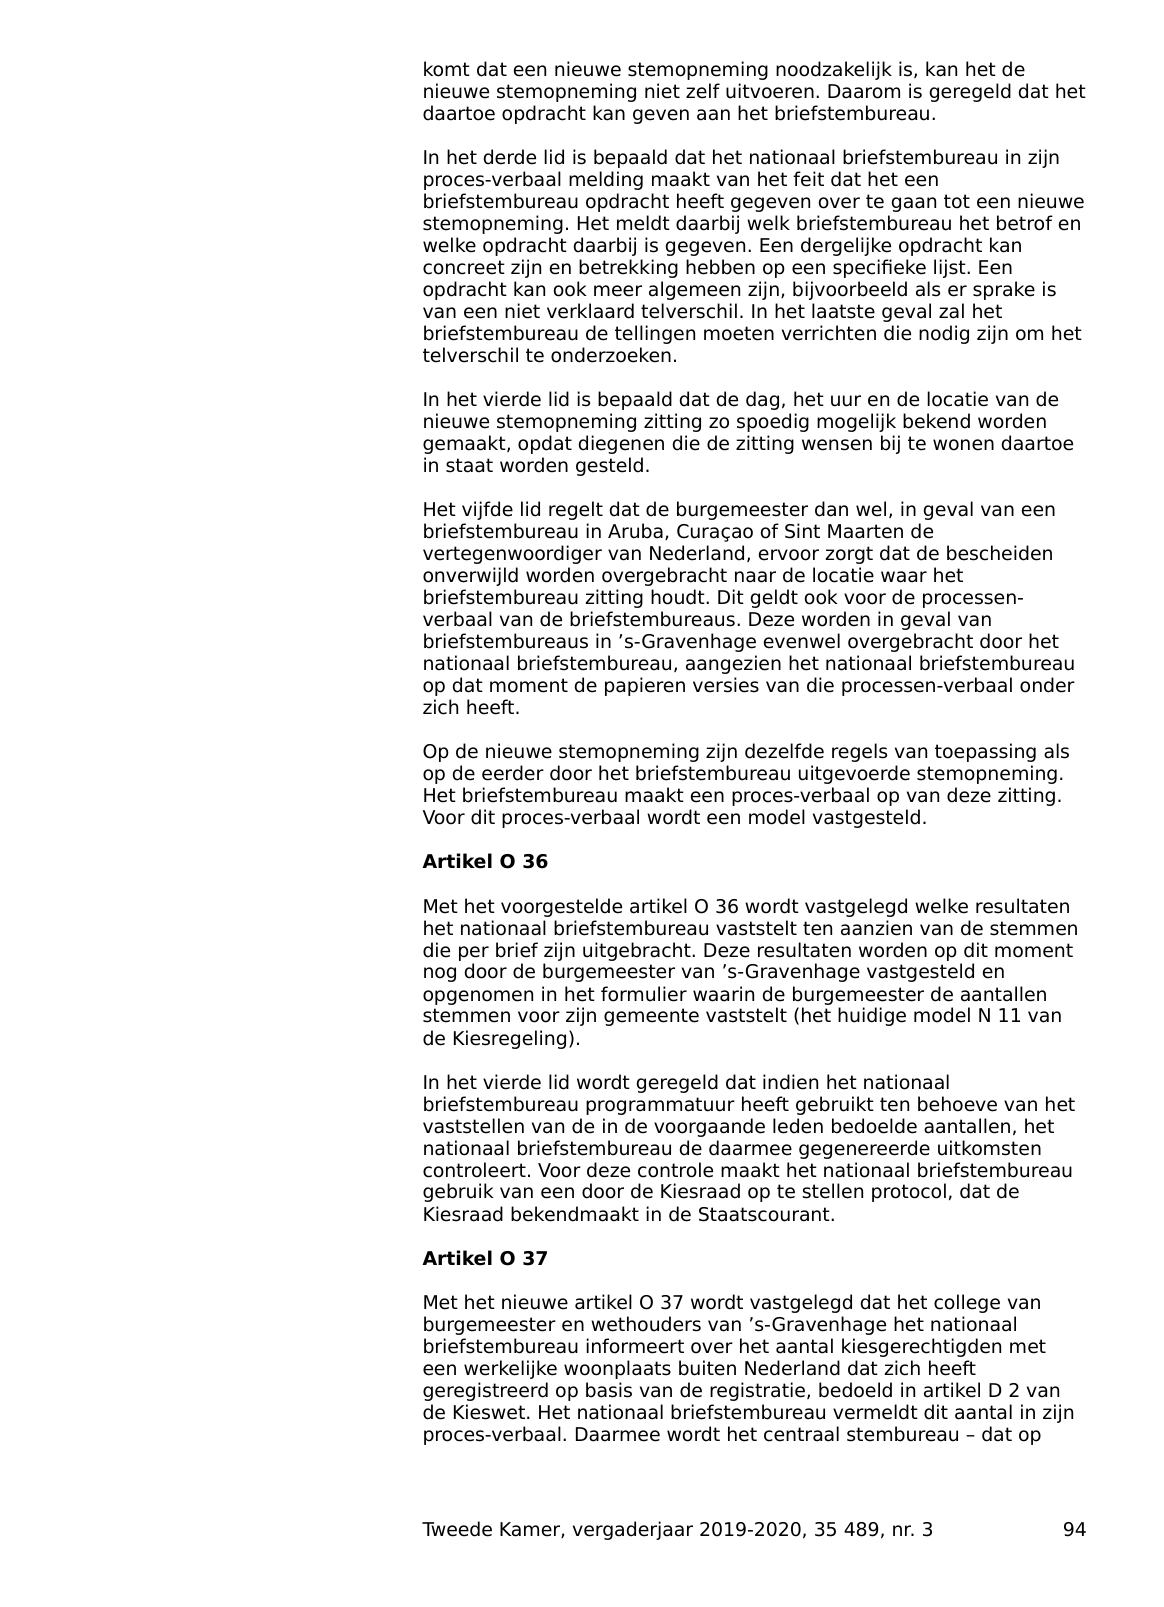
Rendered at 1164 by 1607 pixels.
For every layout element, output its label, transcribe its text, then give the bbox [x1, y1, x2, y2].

text Op de nieuwe stemopneming zijn dezelfde regels van toepassing als op de eerder door het briefstembureau uitgevoerde stemopneming. Het briefstembureau maakt een proces-verbaal op van deze zitting. Voor dit proces-verbaal wordt een model vastgesteld. [422, 741, 1087, 829]
text Met het voorgestelde artikel O 36 wordt vastgelegd welke resultaten het nationaal briefstembureau vaststelt ten aanzien van de stemmen die per brief zijn uitgebracht. Deze resultaten worden op dit moment nog door de burgemeester van ’s-Gravenhage vastgesteld en opgenomen in het formulier waarin de burgemeester de aantallen stemmen voor zijn gemeente vaststelt (het huidige model N 11 van de Kiesregeling). [422, 896, 1087, 1049]
text In het derde lid is bepaald dat het nationaal briefstembureau in zijn proces-verbaal melding maakt van het feit dat het een briefstembureau opdracht heeft gegeven over te gaan tot een nieuwe stemopneming. Het meldt daarbij welk briefstembureau het betrof en welke opdracht daarbij is gegeven. Een dergelijke opdracht kan concreet zijn en betrekking hebben op een specifieke lijst. Een opdracht kan ook meer algemeen zijn, bijvoorbeeld als er sprake is van een niet verklaard telverschil. In het laatste geval zal het briefstembureau de tellingen moeten verrichten die nodig zijn om het telverschil te onderzoeken. [422, 147, 1087, 367]
text Het vijfde lid regelt dat de burgemeester dan wel, in geval van een briefstembureau in Aruba, Curaçao of Sint Maarten de vertegenwoordiger van Nederland, ervoor zorgt dat de bescheiden onverwijld worden overgebracht naar de locatie waar het briefstembureau zitting houdt. Dit geldt ook voor de processen-verbaal van de briefstembureaus. Deze worden in geval van briefstembureaus in ’s-Gravenhage evenwel overgebracht door het nationaal briefstembureau, aangezien het nationaal briefstembureau op dat moment de papieren versies van die processen-verbaal onder zich heeft. [422, 499, 1087, 719]
text komt dat een nieuwe stemopneming noodzakelijk is, kan het de nieuwe stemopneming niet zelf uitvoeren. Daarom is geregeld dat het daartoe opdracht kan geven aan het briefstembureau. [422, 59, 1087, 125]
text Met het nieuwe artikel O 37 wordt vastgelegd dat het college van burgemeester en wethouders van ’s-Gravenhage het nationaal briefstembureau informeert over het aantal kiesgerechtigden met een werkelijke woonplaats buiten Nederland dat zich heeft geregistreerd op basis van de registratie, bedoeld in artikel D 2 van de Kieswet. Het nationaal briefstembureau vermeldt dit aantal in zijn proces-verbaal. Daarmee wordt het centraal stembureau – dat op [422, 1292, 1087, 1446]
subtitle Artikel O 37 [422, 1248, 1087, 1269]
text In het vierde lid wordt geregeld dat indien het nationaal briefstembureau programmatuur heeft gebruikt ten behoeve van het vaststellen van de in de voorgaande leden bedoelde aantallen, het nationaal briefstembureau de daarmee gegenereerde uitkomsten controleert. Voor deze controle maakt het nationaal briefstembureau gebruik van een door de Kiesraad op te stellen protocol, dat de Kiesraad bekendmaakt in de Staatscourant. [422, 1072, 1087, 1225]
subtitle Artikel O 36 [422, 851, 1087, 873]
text In het vierde lid is bepaald dat de dag, het uur en de locatie van de nieuwe stemopneming zitting zo spoedig mogelijk bekend worden gemaakt, opdat diegenen die de zitting wensen bij te wonen daartoe in staat worden gesteld. [422, 389, 1087, 477]
